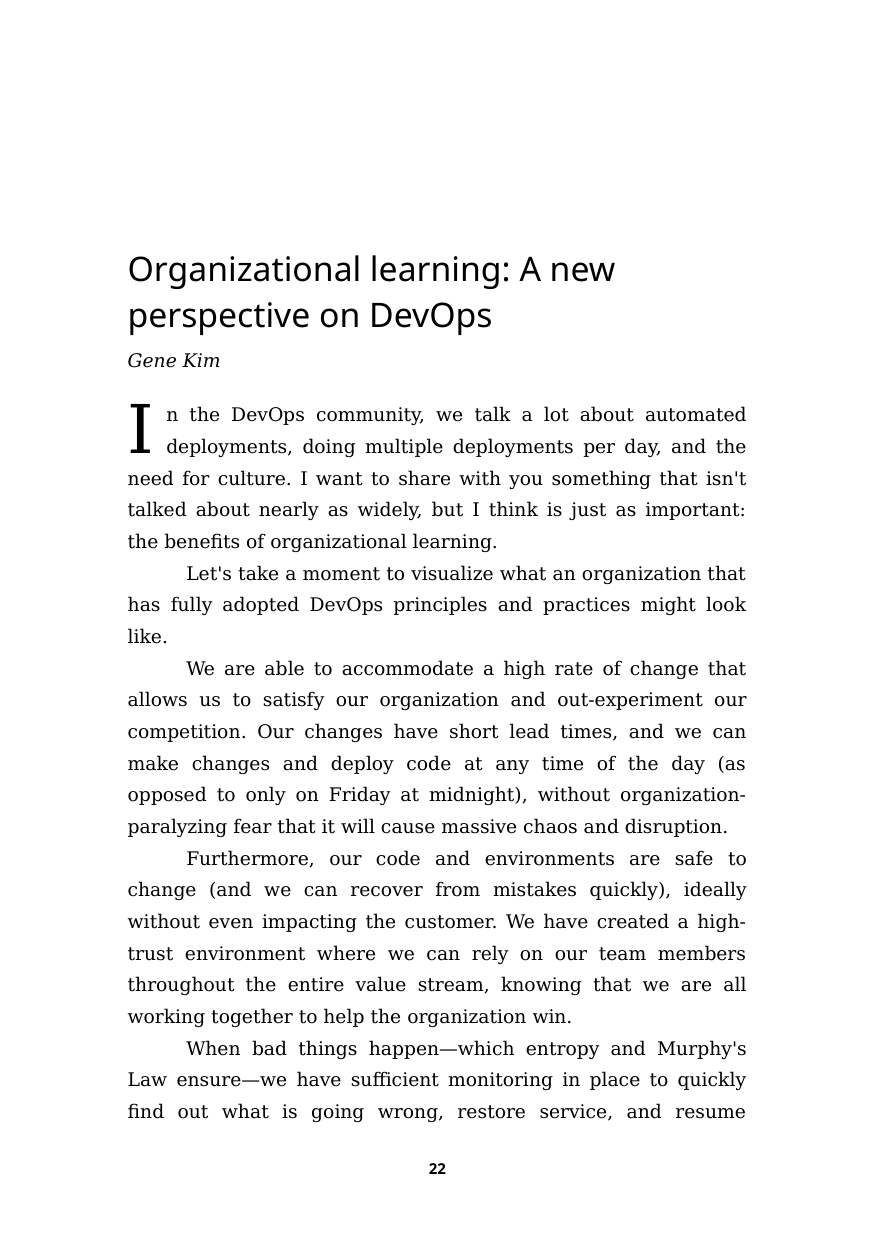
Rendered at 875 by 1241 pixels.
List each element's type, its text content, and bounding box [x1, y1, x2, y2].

text Furthermore, our code and environments are safe to change (and we can recover from mistakes quickly), ideally without even impacting the customer. We have created a high-trust environment where we can rely on our team members throughout the entire value stream, knowing that we are all working together to help the organization win. [127, 848, 747, 1028]
text We are able to accommodate a high rate of change that allows us to satisfy our organization and out-experiment our competition. Our changes have short lead times, and we can make changes and deploy code at any time of the day (as opposed to only on Friday at midnight), without organization-paralyzing fear that it will cause massive chaos and disruption. [127, 658, 747, 838]
text Gene Kim [127, 350, 747, 372]
text When bad things happen—which entropy and Murphy's Law ensure—we have sufficient monitoring in place to quickly find out what is going wrong, restore service, and resume [127, 1038, 747, 1123]
text Let's take a moment to visualize what an organization that has fully adopted DevOps principles and practices might look like. [127, 563, 747, 648]
subtitle Organizational learning: A new perspective on DevOps [127, 246, 747, 338]
text In the DevOps community, we talk a lot about automated deployments, doing multiple deployments per day, and the need for culture. I want to share with you something that isn't talked about nearly as widely, but I think is just as important: the benefits of organizational learning. [127, 404, 747, 553]
